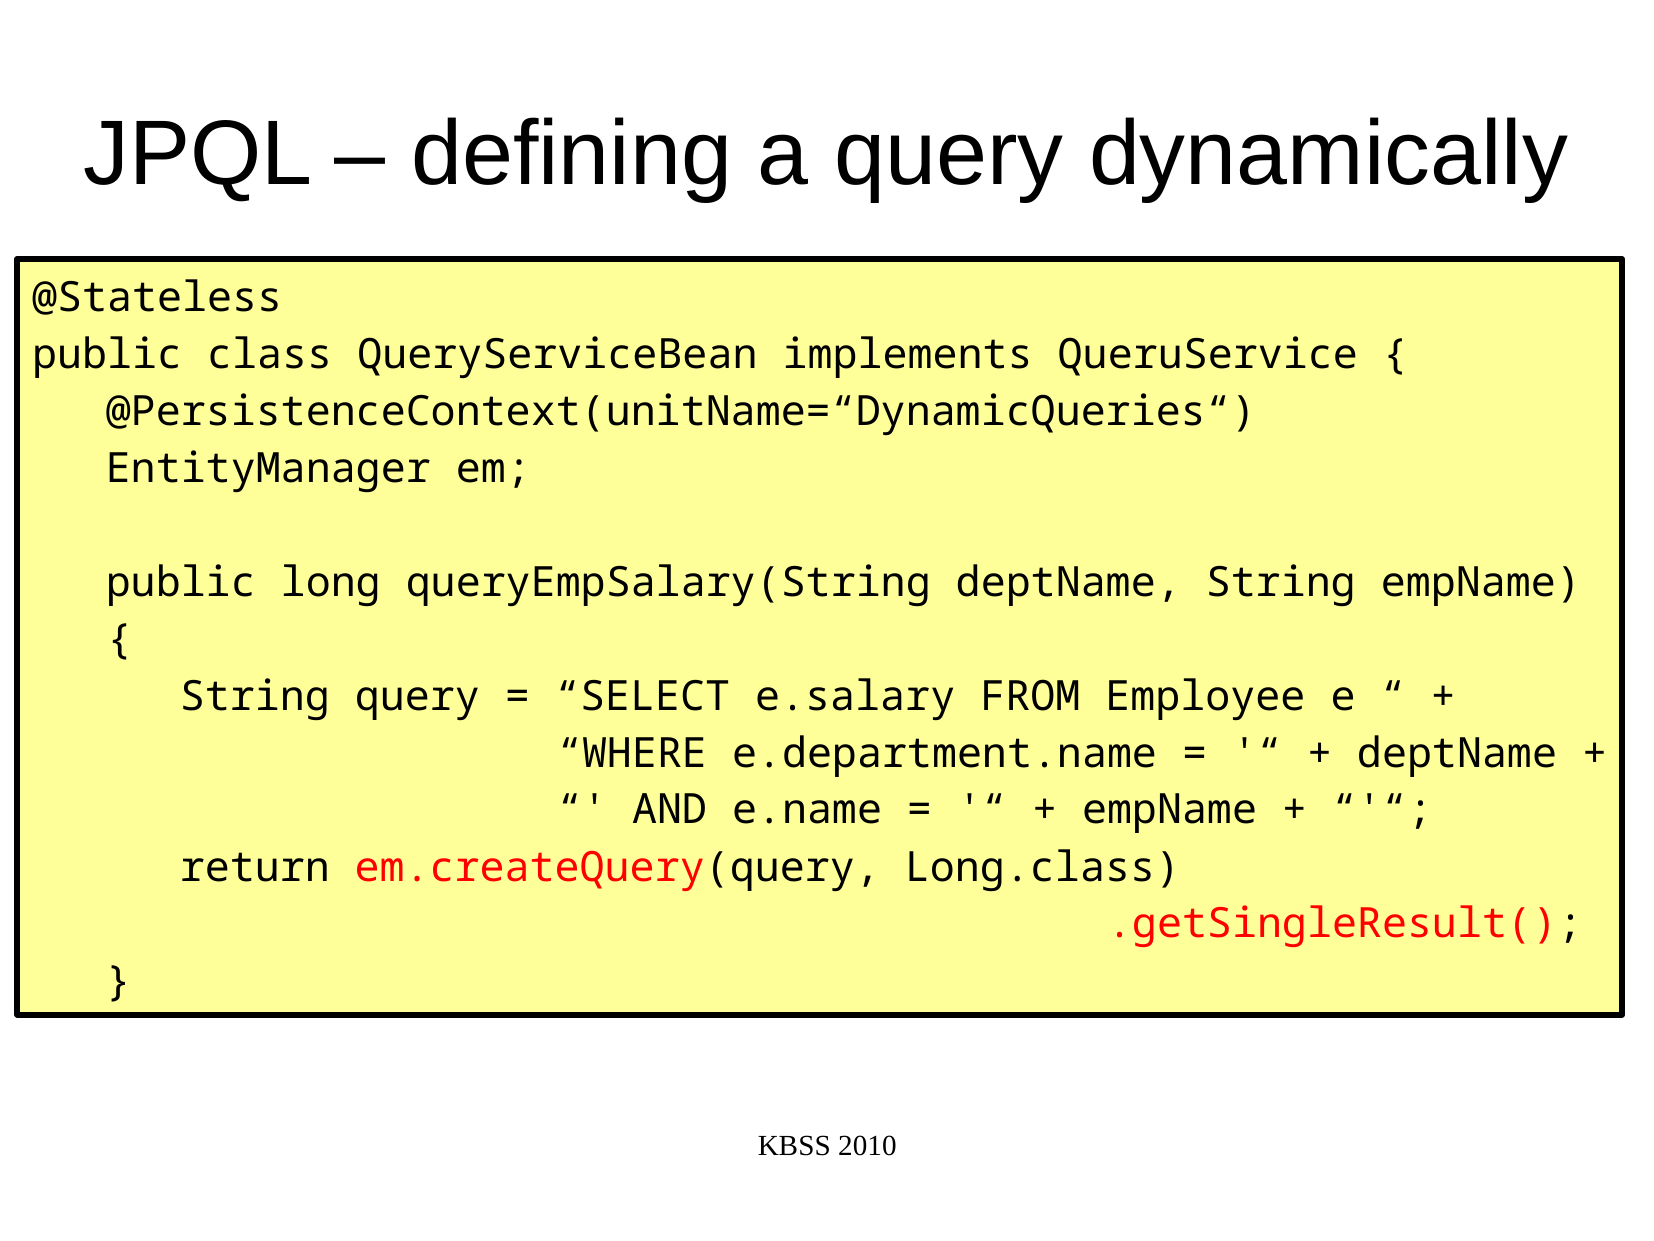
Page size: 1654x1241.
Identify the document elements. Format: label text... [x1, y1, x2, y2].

text_box @Stateless public class QueryServiceBean implements QueruService { @PersistenceContext(unitName=“DynamicQueries“) EntityManager em; public long queryEmpSalary(String deptName, String empName) { String query = “SELECT e.salary FROM Employee e “ + “WHERE e.department.name = '“ + deptName + “' AND e.name = '“ + empName + “'“; return em.createQuery(query, Long.class) .getSingleResult(); } [17, 258, 1435, 1000]
title JPQL – defining a query dynamically [82, 49, 1571, 256]
